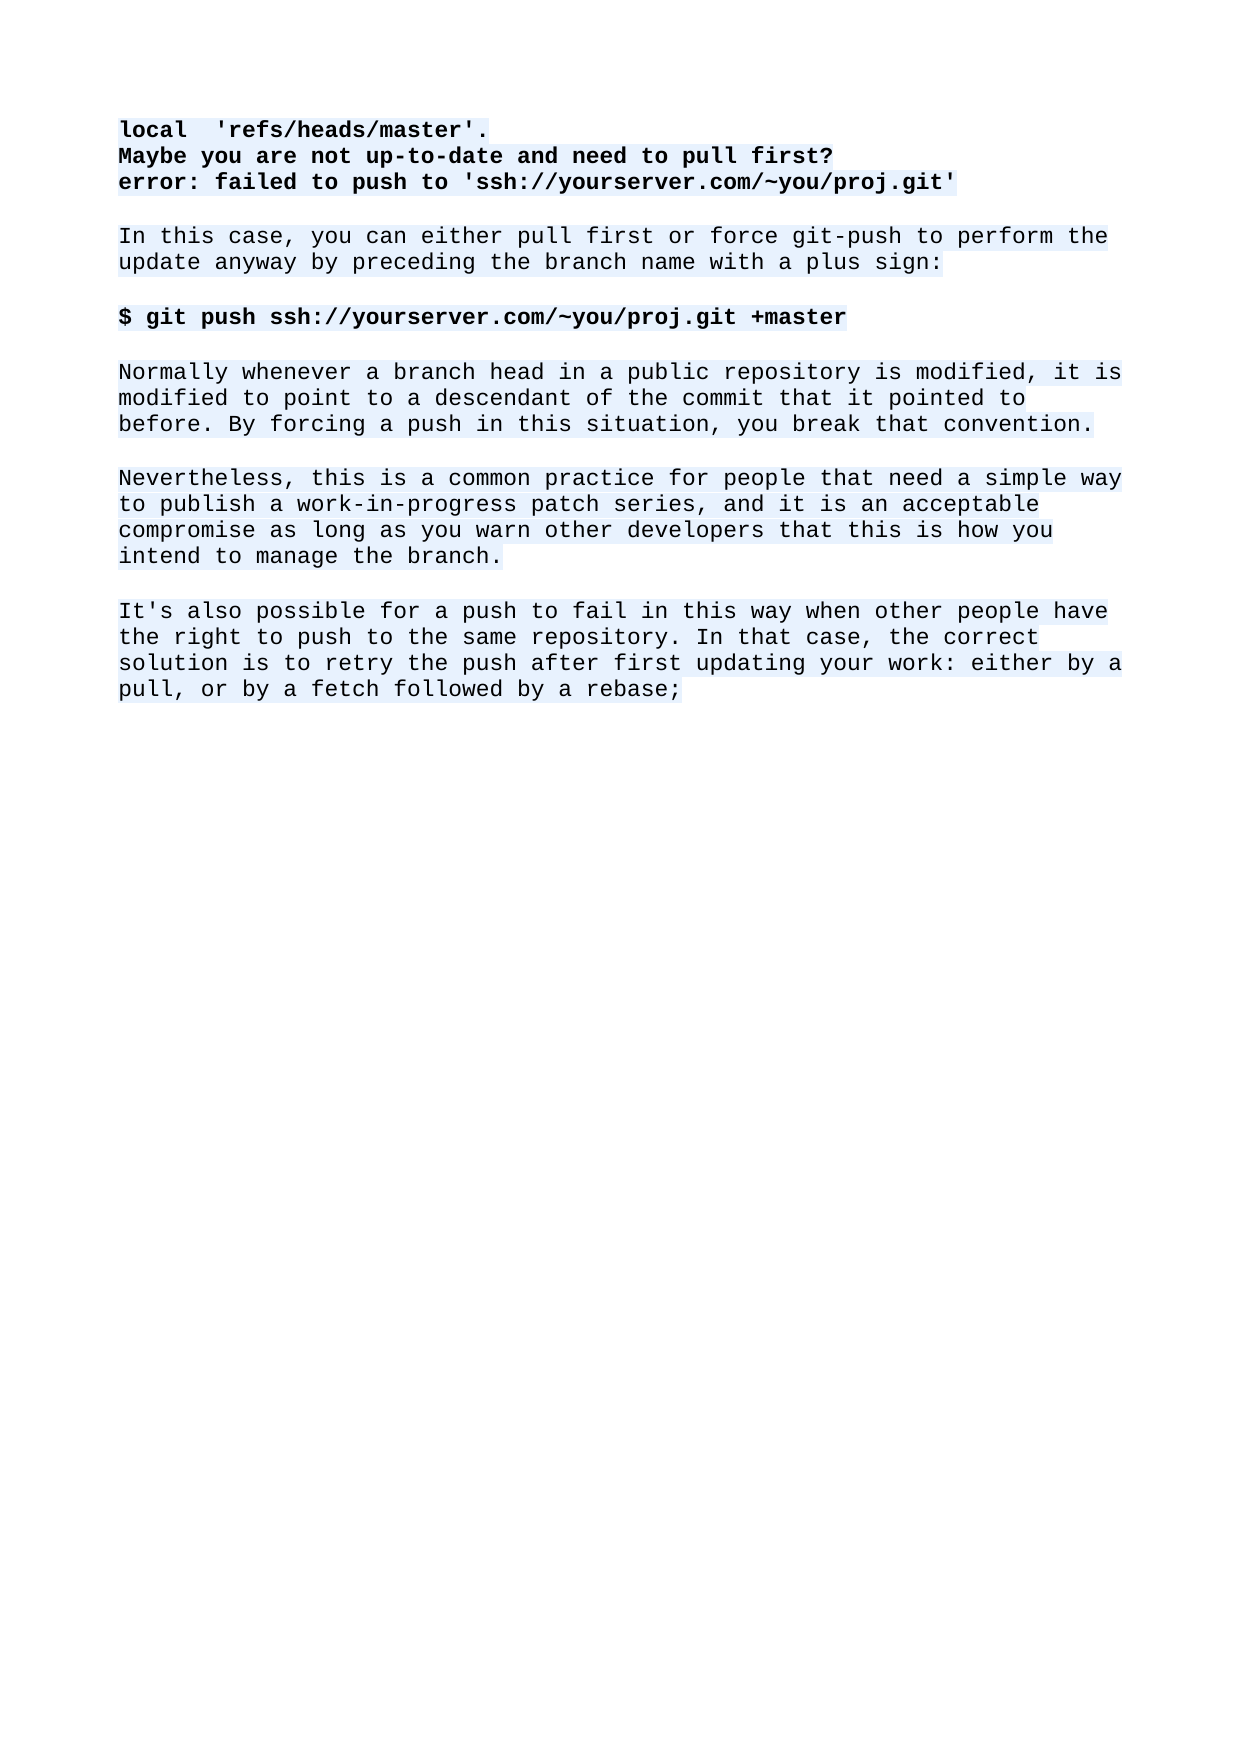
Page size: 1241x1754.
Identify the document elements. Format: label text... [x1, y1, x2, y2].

text local 'refs/heads/master'. [118, 118, 1122, 144]
text $ git push ssh://yourserver.com/~you/proj.git +master [118, 305, 1122, 331]
text Maybe you are not up-to-date and need to pull first? [118, 144, 1122, 170]
text error: failed to push to 'ssh://yourserver.com/~you/proj.git' [118, 170, 1122, 196]
text In this case, you can either pull first or force git-push to perform the update anyway by preceding the branch name with a plus sign: [118, 225, 1122, 277]
text Normally whenever a branch head in a public repository is modified, it is modified to point to a descendant of the commit that it pointed to before. By forcing a push in this situation, you break that convention. [118, 360, 1122, 438]
text It's also possible for a push to fail in this way when other people have the right to push to the same repository. In that case, the correct solution is to retry the push after first updating your work: either by a pull, or by a fetch followed by a rebase; [118, 599, 1122, 703]
text Nevertheless, this is a common practice for people that need a simple way to publish a work-in-progress patch series, and it is an acceptable compromise as long as you warn other developers that this is how you intend to manage the branch. [118, 467, 1122, 570]
